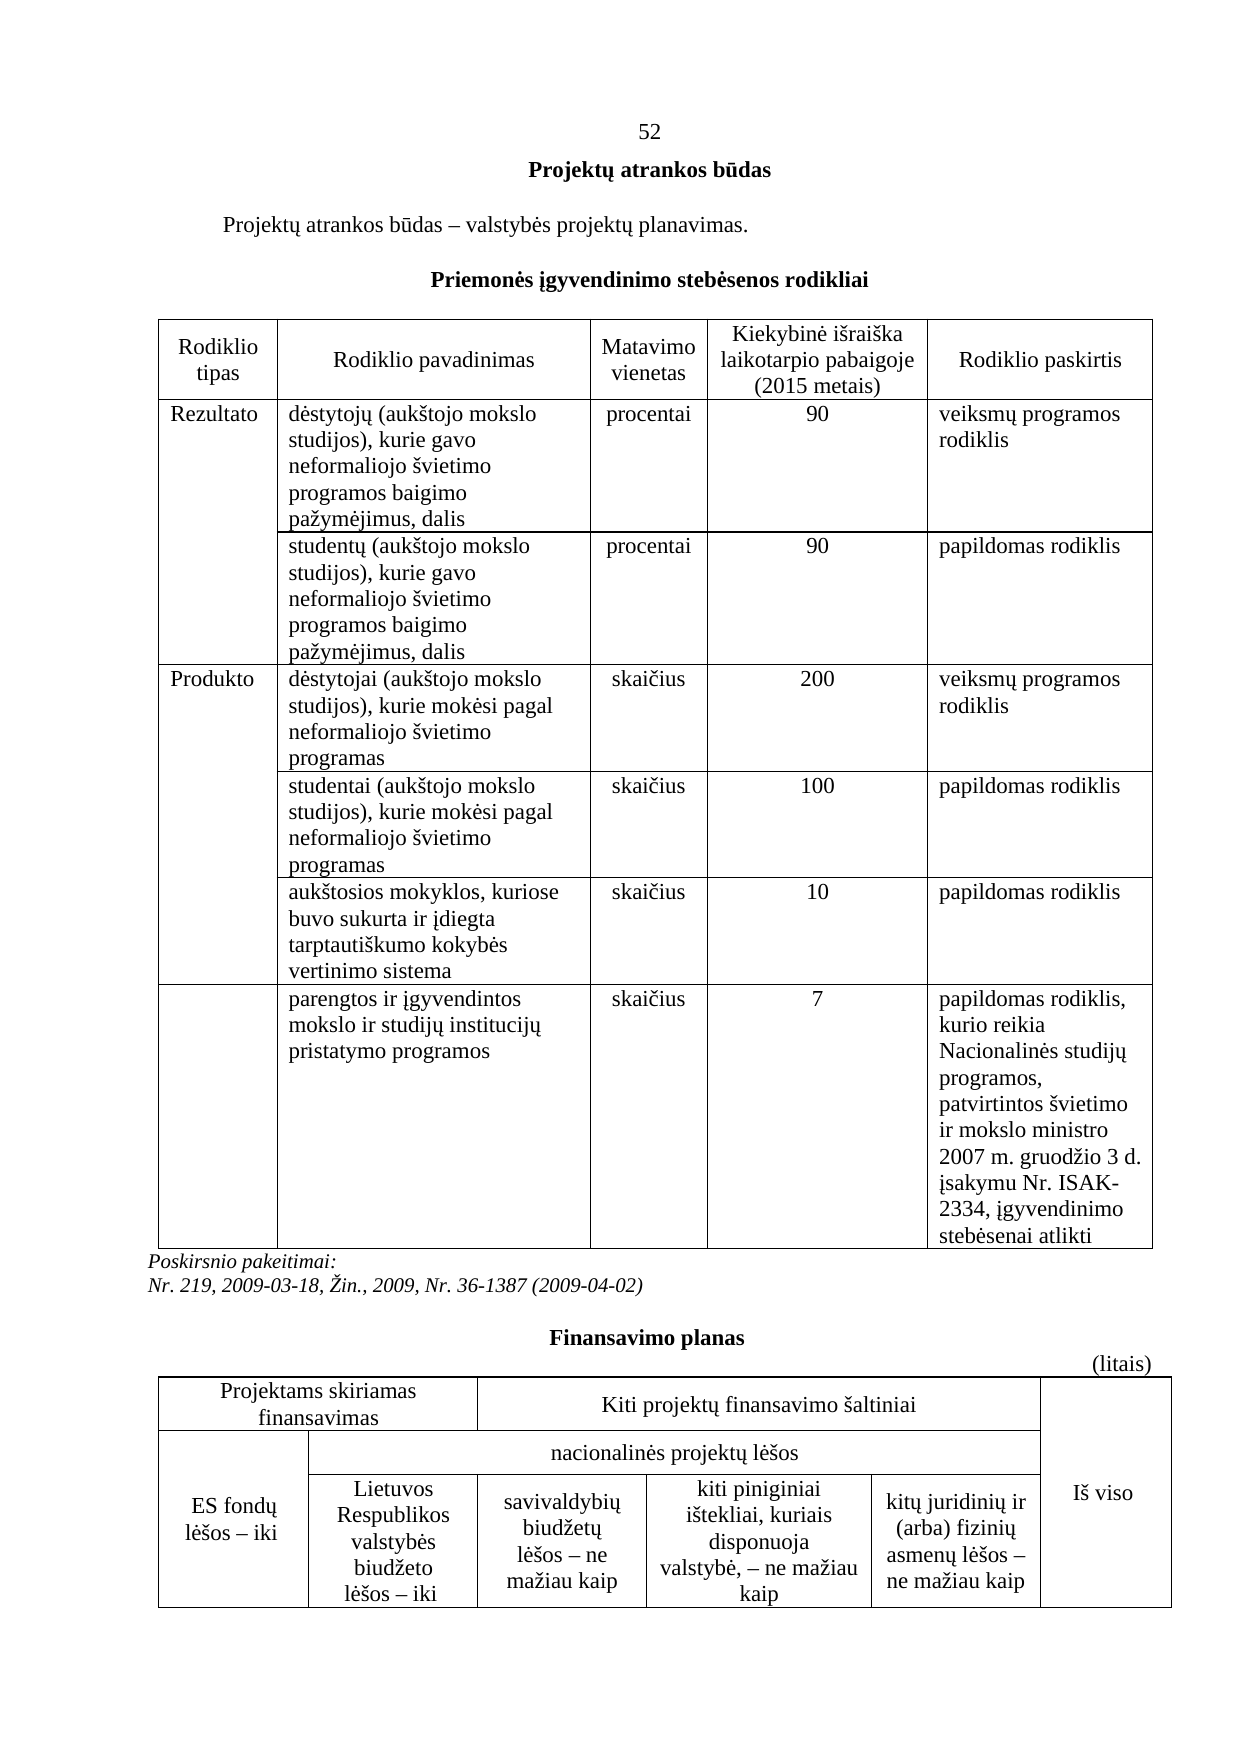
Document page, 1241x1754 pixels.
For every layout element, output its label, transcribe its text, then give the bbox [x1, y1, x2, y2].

table_header Rodiklio tipas [159, 320, 277, 399]
table_header Iš viso [1041, 1378, 1171, 1607]
table_cell nacionalinės projektų lėšos [309, 1431, 1040, 1474]
table_cell skaičius [591, 985, 707, 1248]
table_cell kitų juridinių ir (arba) fizinių asmenų lėšos – ne mažiau kaip [872, 1475, 1040, 1607]
table_cell papildomas rodiklis [928, 533, 1152, 664]
table_cell skaičius [591, 665, 707, 771]
table_cell skaičius [591, 772, 707, 877]
table_cell ES fondų lėšos – iki [159, 1431, 308, 1607]
table_cell skaičius [591, 878, 707, 984]
table_cell 100 [708, 772, 927, 877]
table_cell papildomas rodiklis [928, 772, 1152, 877]
table_cell papildomas rodiklis [928, 878, 1152, 984]
text Projektų atrankos būdas [148, 156, 1152, 182]
text Poskirsnio pakeitimai: [148, 1249, 1152, 1273]
table_header Rodiklio paskirtis [928, 320, 1152, 399]
table_cell 90 [708, 533, 927, 664]
table_cell 200 [708, 665, 927, 771]
table_cell 7 [708, 985, 927, 1248]
table_cell veiksmų programos rodiklis [928, 665, 1152, 771]
table_cell papildomas rodiklis, kurio reikia Nacionalinės studijų programos, patvirtintos švietimo ir mokslo ministro 2007 m. gruodžio 3 d. įsakymu Nr. ISAK-2334, įgyvendinimo stebėsenai atlikti [928, 985, 1152, 1248]
table_cell veiksmų programos rodiklis [928, 400, 1152, 531]
text Finansavimo planas [148, 1324, 1152, 1350]
table_cell Produkto [159, 665, 277, 984]
table_cell Rezultato [159, 400, 277, 664]
table_cell 90 [708, 400, 927, 531]
table_cell savivaldybių biudžetų lėšos – ne mažiau kaip [478, 1475, 646, 1607]
table_header Rodiklio pavadinimas [278, 320, 590, 399]
table_cell procentai [591, 400, 707, 531]
table_cell aukštosios mokyklos, kuriose buvo sukurta ir įdiegta tarptautiškumo kokybės vertinimo sistema [278, 878, 590, 984]
table_cell dėstytojų (aukštojo mokslo studijos), kurie gavo neformaliojo švietimo programos baigimo pažymėjimus, dalis [278, 400, 590, 531]
table_cell studentų (aukštojo mokslo studijos), kurie gavo neformaliojo švietimo programos baigimo pažymėjimus, dalis [278, 533, 590, 664]
table_header Kiti projektų finansavimo šaltiniai [478, 1378, 1040, 1430]
text (litais) [148, 1350, 1152, 1376]
table_cell procentai [591, 533, 707, 664]
table_header Projektams skiriamas finansavimas [159, 1378, 477, 1430]
table_header Matavimo vienetas [591, 320, 707, 399]
table_cell parengtos ir įgyvendintos mokslo ir studijų institucijų pristatymo programos [278, 985, 590, 1248]
table_cell Lietuvos Respublikos valstybės biudžeto lėšos – iki [309, 1475, 477, 1607]
table_cell 10 [708, 878, 927, 984]
table_header Kiekybinė išraiška laikotarpio pabaigoje (2015 metais) [708, 320, 927, 399]
table_cell kiti piniginiai ištekliai, kuriais disponuoja valstybė, – ne mažiau kaip [647, 1475, 871, 1607]
table_cell dėstytojai (aukštojo mokslo studijos), kurie mokėsi pagal neformaliojo švietimo programas [278, 665, 590, 771]
text Priemonės įgyvendinimo stebėsenos rodikliai [148, 266, 1152, 292]
text Projektų atrankos būdas – valstybės projektų planavimas. [148, 211, 1152, 237]
table_cell [159, 985, 277, 1248]
text Nr. 219, 2009-03-18, Žin., 2009, Nr. 36-1387 (2009-04-02) [148, 1273, 1152, 1297]
table_cell studentai (aukštojo mokslo studijos), kurie mokėsi pagal neformaliojo švietimo programas [278, 772, 590, 877]
